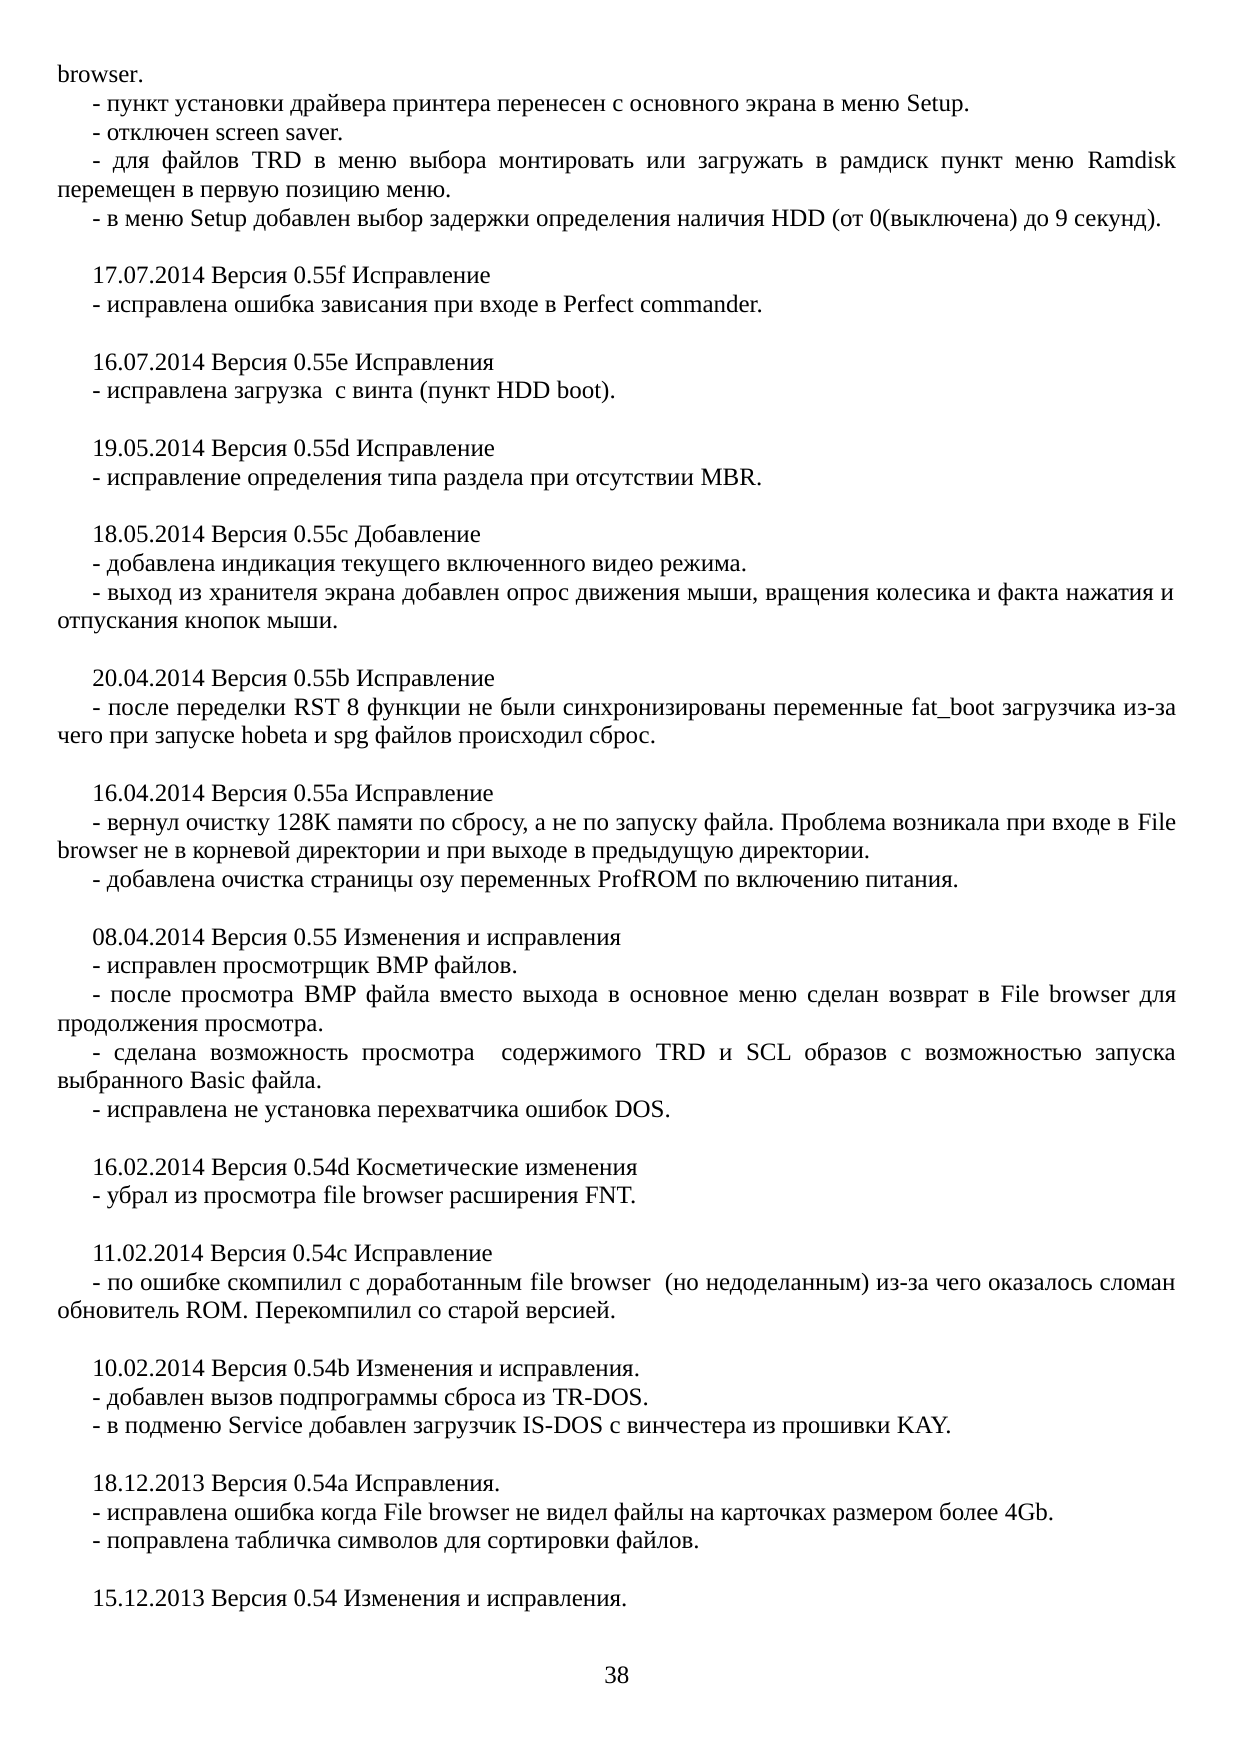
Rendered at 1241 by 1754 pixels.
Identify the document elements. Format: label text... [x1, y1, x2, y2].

text - исправление определения типа раздела при отсутствии MBR. [57, 462, 1176, 491]
text - исправлена ошибка когда File browser не видел файлы на карточках размером более 4Gb. [57, 1497, 1176, 1526]
text browser. [57, 59, 1176, 88]
text 20.04.2014 Версия 0.55b Исправление [57, 663, 1176, 692]
text - отключен screen saver. [57, 117, 1176, 146]
text - в меню Setup добавлен выбор задержки определения наличия HDD (от 0(выключена) до 9 секунд). [57, 203, 1176, 232]
text 10.02.2014 Версия 0.54b Изменения и исправления. [57, 1353, 1176, 1382]
text - выход из хранителя экрана добавлен опрос движения мыши, вращения колесика и факта нажатия и отпускания кнопок мыши. [57, 577, 1176, 634]
text - после просмотра BMP файла вместо выхода в основное меню сделан возврат в File browser для продолжения просмотра. [57, 979, 1176, 1037]
text - после переделки RST 8 функции не были синхронизированы переменные fat_boot загрузчика из-за чего при запуске hobeta и spg файлов происходил сброс. [57, 692, 1176, 749]
text - добавлен вызов подпрограммы сброса из TR-DOS. [57, 1382, 1176, 1411]
text - пункт установки драйвера принтера перенесен с основного экрана в меню Setup. [57, 88, 1176, 117]
text 16.07.2014 Версия 0.55e Исправления [57, 347, 1176, 376]
text - поправлена табличка символов для сортировки файлов. [57, 1526, 1176, 1554]
text 11.02.2014 Версия 0.54c Исправление [57, 1238, 1176, 1267]
text 15.12.2013 Версия 0.54 Изменения и исправления. [57, 1583, 1176, 1612]
text - по ошибке скомпилил с доработанным file browser (но недоделанным) из-за чего оказалось сломан обновитель ROM. Перекомпилил со старой версией. [57, 1267, 1176, 1324]
text 18.05.2014 Версия 0.55c Добавление [57, 519, 1176, 548]
text - убрал из просмотра file browser расширения FNT. [57, 1181, 1176, 1209]
text - исправлен просмотрщик BMP файлов. [57, 951, 1176, 979]
text 08.04.2014 Версия 0.55 Изменения и исправления [57, 922, 1176, 951]
text - добавлена очистка страницы озу переменных ProfROM по включению питания. [57, 864, 1176, 893]
text - исправлена не установка перехватчика ошибок DOS. [57, 1094, 1176, 1123]
text 17.07.2014 Версия 0.55f Исправление [57, 261, 1176, 289]
text - в подменю Service добавлен загрузчик IS-DOS с винчестера из прошивки KAY. [57, 1411, 1176, 1439]
text - добавлена индикация текущего включенного видео режима. [57, 548, 1176, 577]
text 19.05.2014 Версия 0.55d Исправление [57, 433, 1176, 462]
text 16.02.2014 Версия 0.54d Косметические изменения [57, 1152, 1176, 1181]
text - исправлена ошибка зависания при входе в Perfect commander. [57, 289, 1176, 318]
text 16.04.2014 Версия 0.55a Исправление [57, 778, 1176, 807]
text - сделана возможность просмотра содержимого TRD и SCL образов с возможностью запуска выбранного Basic файла. [57, 1037, 1176, 1094]
text - для файлов TRD в меню выбора монтировать или загружать в рамдиск пункт меню Ramdisk перемещен в первую позицию меню. [57, 146, 1176, 203]
text - исправлена загрузка с винта (пункт HDD boot). [57, 376, 1176, 404]
text 18.12.2013 Версия 0.54a Исправления. [57, 1468, 1176, 1497]
text - вернул очистку 128К памяти по сбросу, а не по запуску файла. Проблема возникала при входе в File browser не в корневой директории и при выходе в предыдущую директории. [57, 807, 1176, 864]
